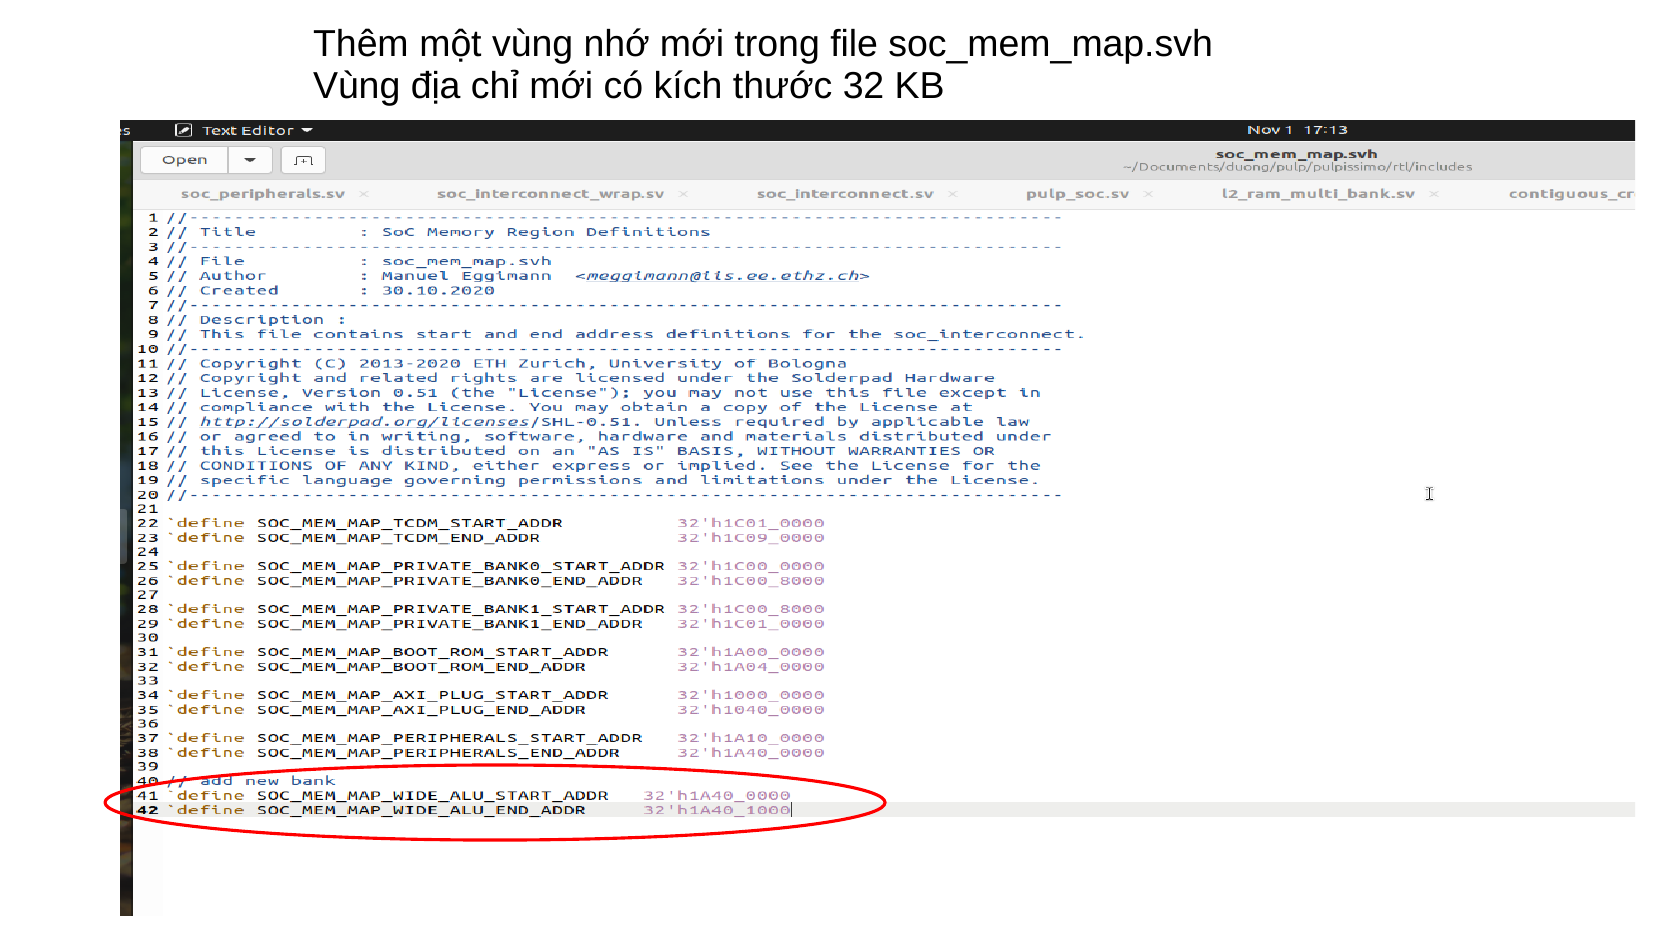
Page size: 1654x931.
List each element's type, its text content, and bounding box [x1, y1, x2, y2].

picture [120, 120, 1636, 916]
text_box Thêm một vùng nhớ mới trong file soc_mem_map.svh Vùng địa chỉ mới có kích thước 32 KB [298, 15, 1516, 240]
picture [120, 767, 883, 838]
